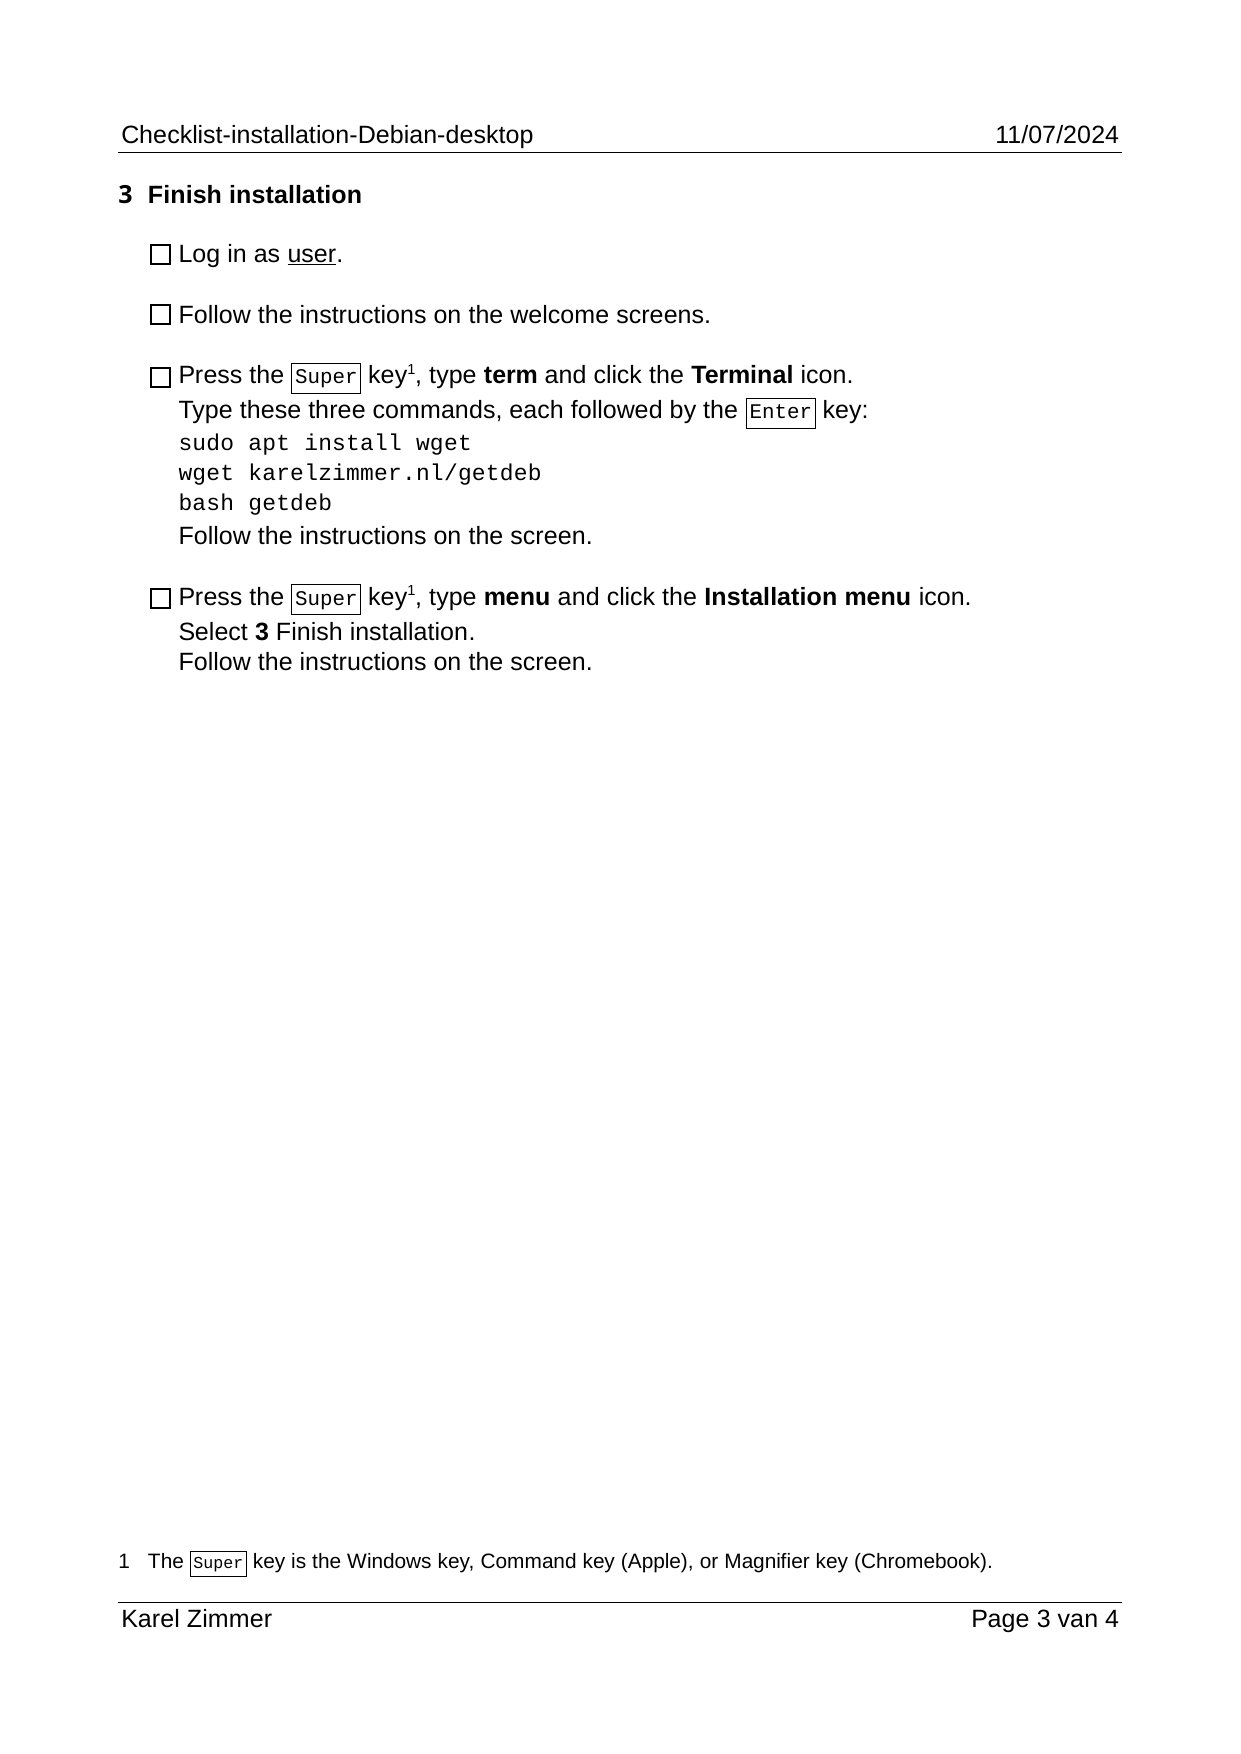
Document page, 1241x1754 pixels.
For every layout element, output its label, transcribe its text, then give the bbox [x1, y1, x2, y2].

table_cell [142, 300, 177, 330]
table_cell [177, 330, 1122, 360]
table_cell [118, 430, 142, 460]
table_cell Follow the instructions on the screen. [177, 521, 1122, 551]
table_cell [118, 491, 142, 521]
table_cell [142, 581, 177, 616]
table_cell [142, 395, 177, 430]
table_cell [142, 521, 177, 551]
table_cell [142, 330, 177, 360]
table_cell [118, 551, 142, 581]
table_cell Press the Super key, type term and click the Terminal icon. [177, 360, 1122, 395]
table_cell Type these three commands, each followed by the Enter key: [177, 395, 1122, 430]
table_cell [142, 491, 177, 521]
table_cell [142, 430, 177, 460]
table_cell sudo apt install wget [177, 430, 1122, 460]
table_cell Select 3 Finish installation. [177, 616, 1122, 647]
table_cell [142, 460, 177, 491]
table_cell [142, 616, 177, 647]
table_header [142, 239, 177, 269]
table_cell [142, 647, 177, 677]
table_cell [118, 521, 142, 551]
table_cell Follow the instructions on the welcome screens. [177, 300, 1122, 330]
table_cell [177, 551, 1122, 581]
table_header [118, 239, 142, 269]
table_cell [118, 269, 142, 300]
table_cell [118, 581, 142, 616]
table_cell [142, 551, 177, 581]
table_header Log in as USER. [177, 239, 1122, 269]
table_cell [118, 616, 142, 647]
table_cell [118, 647, 142, 677]
table_cell bash getdeb [177, 491, 1122, 521]
table_cell [118, 330, 142, 360]
table_cell [177, 269, 1122, 300]
table_cell wget karelzimmer.nl/getdeb [177, 460, 1122, 491]
table_cell [118, 460, 142, 491]
table_cell [118, 300, 142, 330]
table_cell [118, 395, 142, 430]
table_cell [118, 360, 142, 395]
table_cell [142, 360, 177, 395]
list Finish installation [118, 177, 1122, 211]
table_cell [142, 269, 177, 300]
table_cell Follow the instructions on the screen. [177, 647, 1122, 677]
table_cell Press the Super key1, type menu and click the Installation menu icon. [177, 581, 1122, 616]
